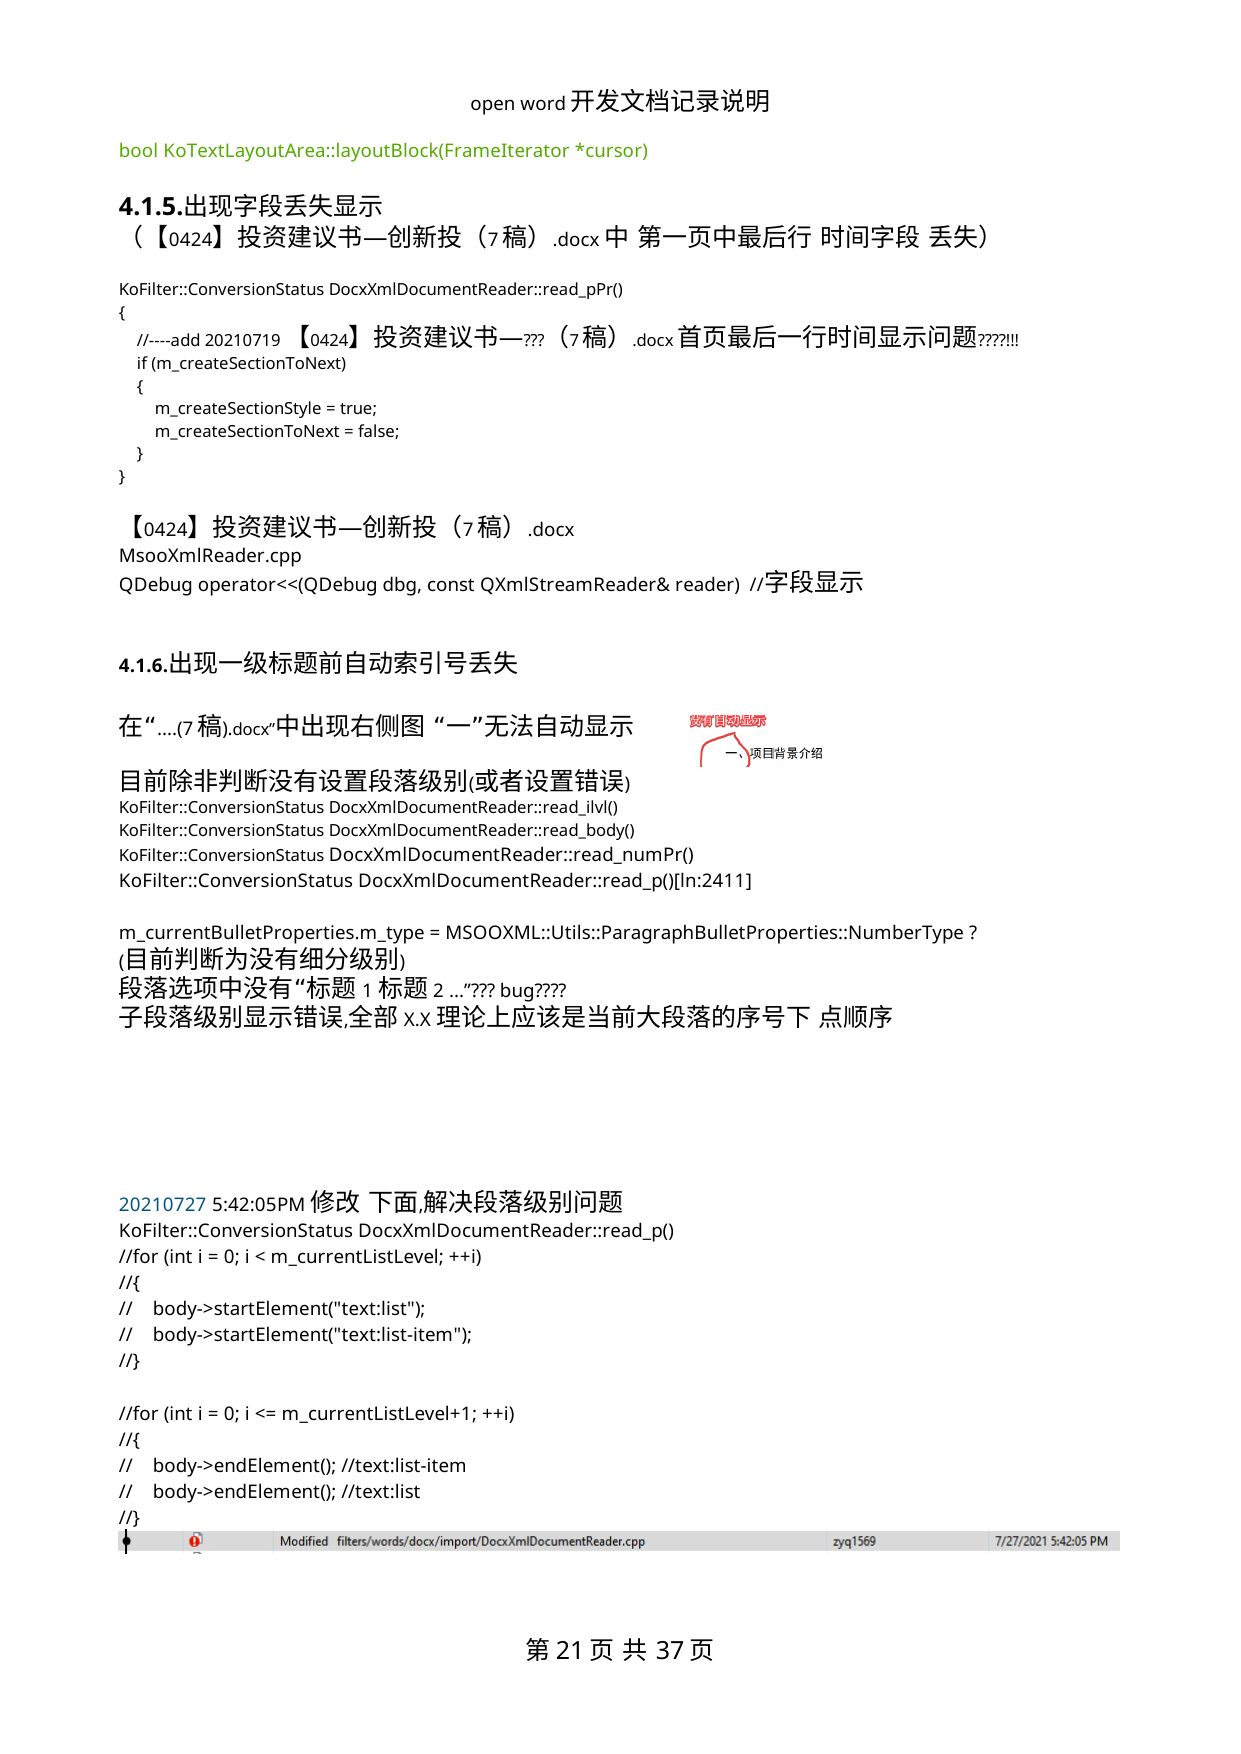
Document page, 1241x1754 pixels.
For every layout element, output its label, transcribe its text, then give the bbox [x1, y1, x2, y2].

picture [118, 1529, 1120, 1554]
text m_currentBulletProperties.m_type = MSOOXML::Utils::ParagraphBulletProperties::NumberType ? [119, 919, 1121, 945]
text KoFilter::ConversionStatus DocxXmlDocumentReader::read_p()[ln:2411] [119, 867, 1121, 893]
text 目前除非判断没有设置段落级别(或者设置错误) [119, 767, 1121, 796]
subtitle 出现字段丢失显示 [119, 189, 1121, 223]
text //} [119, 1347, 1121, 1373]
text 段落选项中没有“标题1 标题2 ...”??? bug???? [119, 974, 1121, 1003]
text //} [119, 1504, 1121, 1530]
text 20210727 5:42:05PM 修改 下面,解决段落级别问题 [119, 1188, 1121, 1217]
text //{ [119, 1426, 1121, 1452]
text { [119, 375, 1121, 397]
text // body->startElement("text:list-item"); [119, 1321, 1121, 1347]
text //{ [119, 1269, 1121, 1295]
text 在“....(7稿).docx”中出现右侧图 “一”无法自动显示 [119, 712, 1121, 767]
text 子段落级别显示错误,全部X.X 理论上应该是当前大段落的序号下 点顺序 [119, 1003, 1121, 1032]
text KoFilter::ConversionStatus DocxXmlDocumentReader::read_ilvl() [119, 796, 1121, 818]
text MsooXmlReader.cpp [119, 542, 1121, 568]
text QDebug operator<<(QDebug dbg, const QXmlStreamReader& reader) //字段显示 [119, 568, 1121, 597]
text { [119, 301, 1121, 323]
picture [690, 715, 836, 767]
text m_createSectionStyle = true; [119, 397, 1121, 420]
text KoFilter::ConversionStatus DocxXmlDocumentReader::read_body() [119, 818, 1121, 841]
text } [119, 465, 1121, 487]
text //for (int i = 0; i <= m_currentListLevel+1; ++i) [119, 1399, 1121, 1426]
text (目前判断为没有细分级别) [119, 945, 1121, 974]
text （【0424】投资建议书—创新投（7稿）.docx 中 第一页中最后行 时间字段 丢失） [119, 223, 1121, 252]
text 【0424】投资建议书—创新投（7稿）.docx [119, 513, 1121, 542]
text // body->endElement(); //text:list-item [119, 1452, 1121, 1478]
subtitle 出现一级标题前自动索引号丢失 [119, 649, 1121, 678]
text //----add 20210719 【0424】投资建议书—???（7稿）.docx 首页最后一行时间显示问题????!!! [119, 323, 1121, 352]
text } [119, 442, 1121, 465]
text KoFilter::ConversionStatus DocxXmlDocumentReader::read_numPr() [119, 841, 1121, 867]
text bool KoTextLayoutArea::layoutBlock(FrameIterator *cursor) [119, 137, 1121, 163]
text KoFilter::ConversionStatus DocxXmlDocumentReader::read_pPr() [119, 278, 1121, 301]
text if (m_createSectionToNext) [119, 352, 1121, 375]
text // body->startElement("text:list"); [119, 1295, 1121, 1321]
text //for (int i = 0; i < m_currentListLevel; ++i) [119, 1243, 1121, 1269]
text KoFilter::ConversionStatus DocxXmlDocumentReader::read_p() [119, 1217, 1121, 1243]
text m_createSectionToNext = false; [119, 420, 1121, 442]
text // body->endElement(); //text:list [119, 1478, 1121, 1504]
